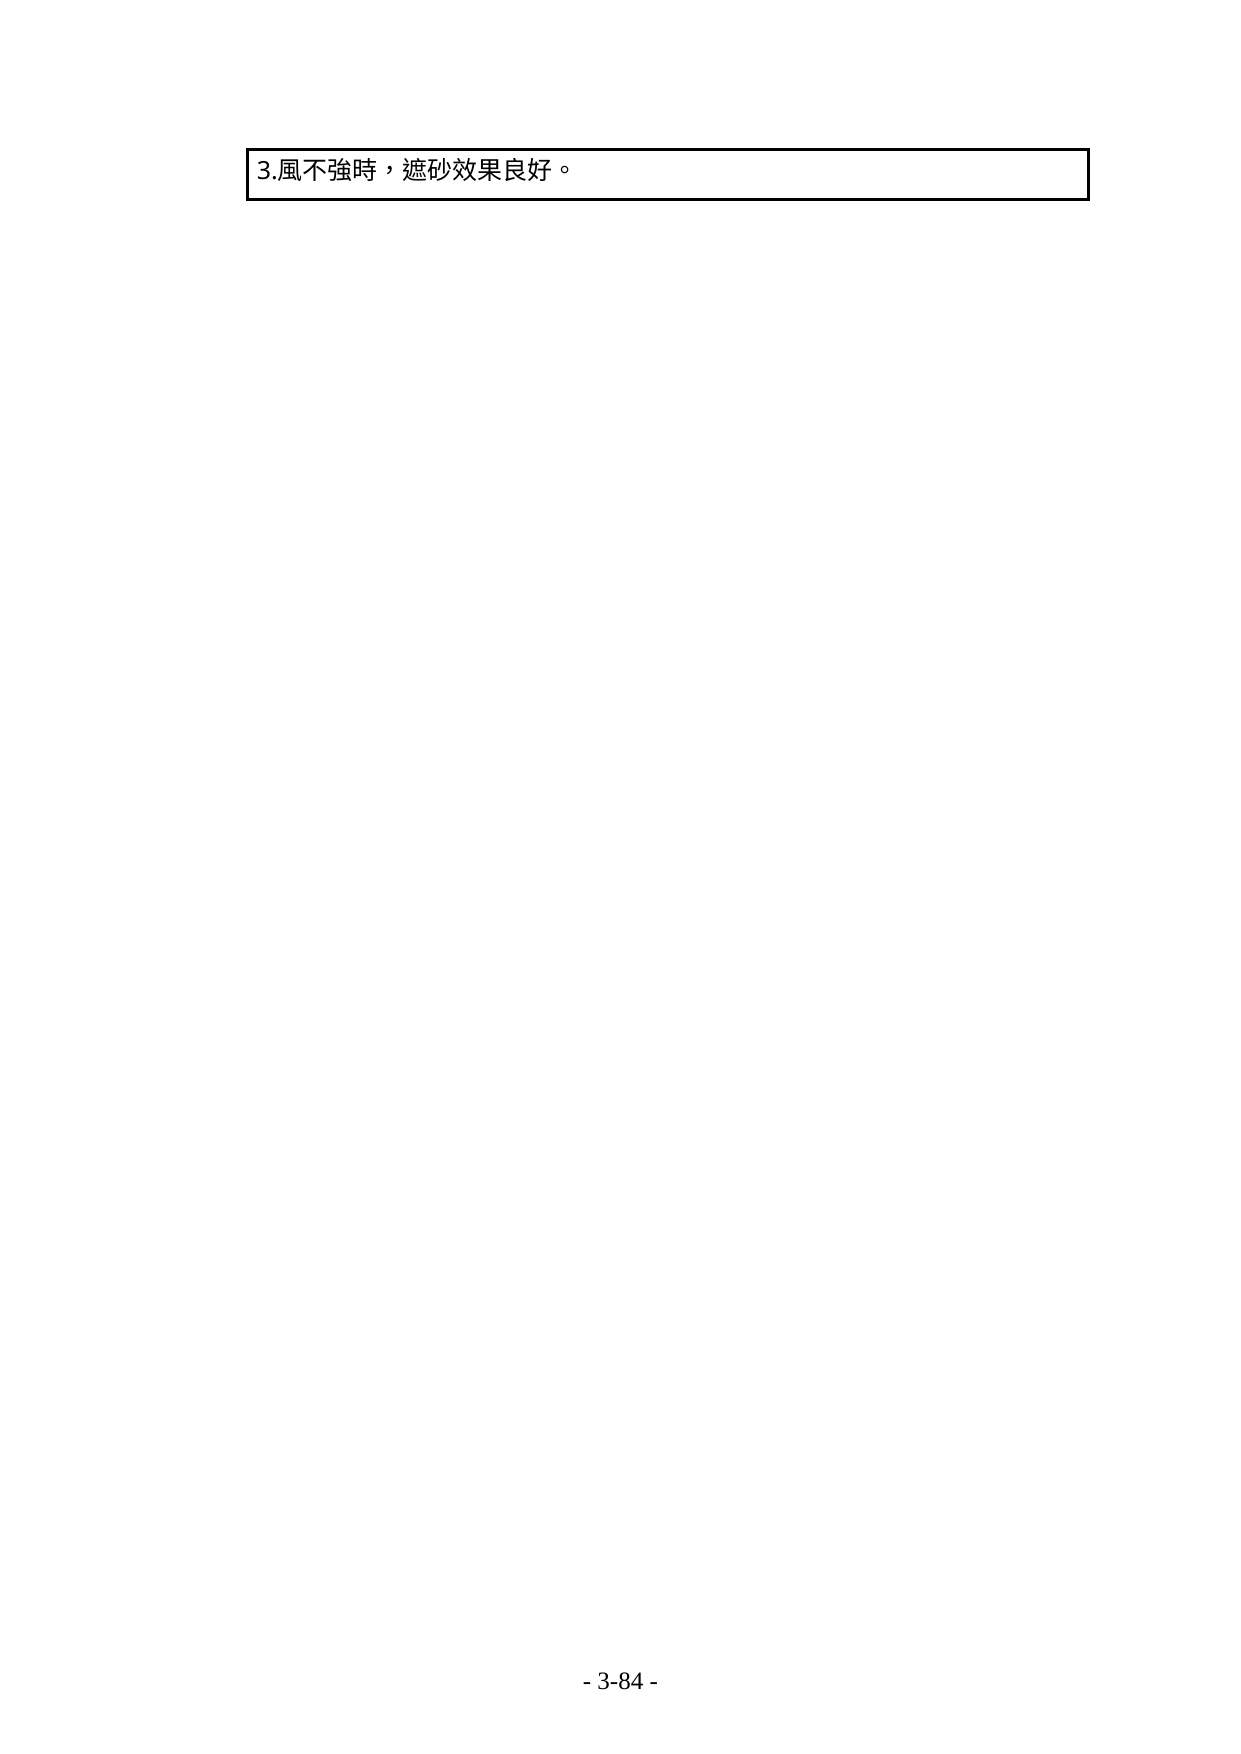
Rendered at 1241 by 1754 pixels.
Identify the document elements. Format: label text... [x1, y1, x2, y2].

table_header 3.風不強時，遮砂效果良好。 [249, 151, 1087, 197]
